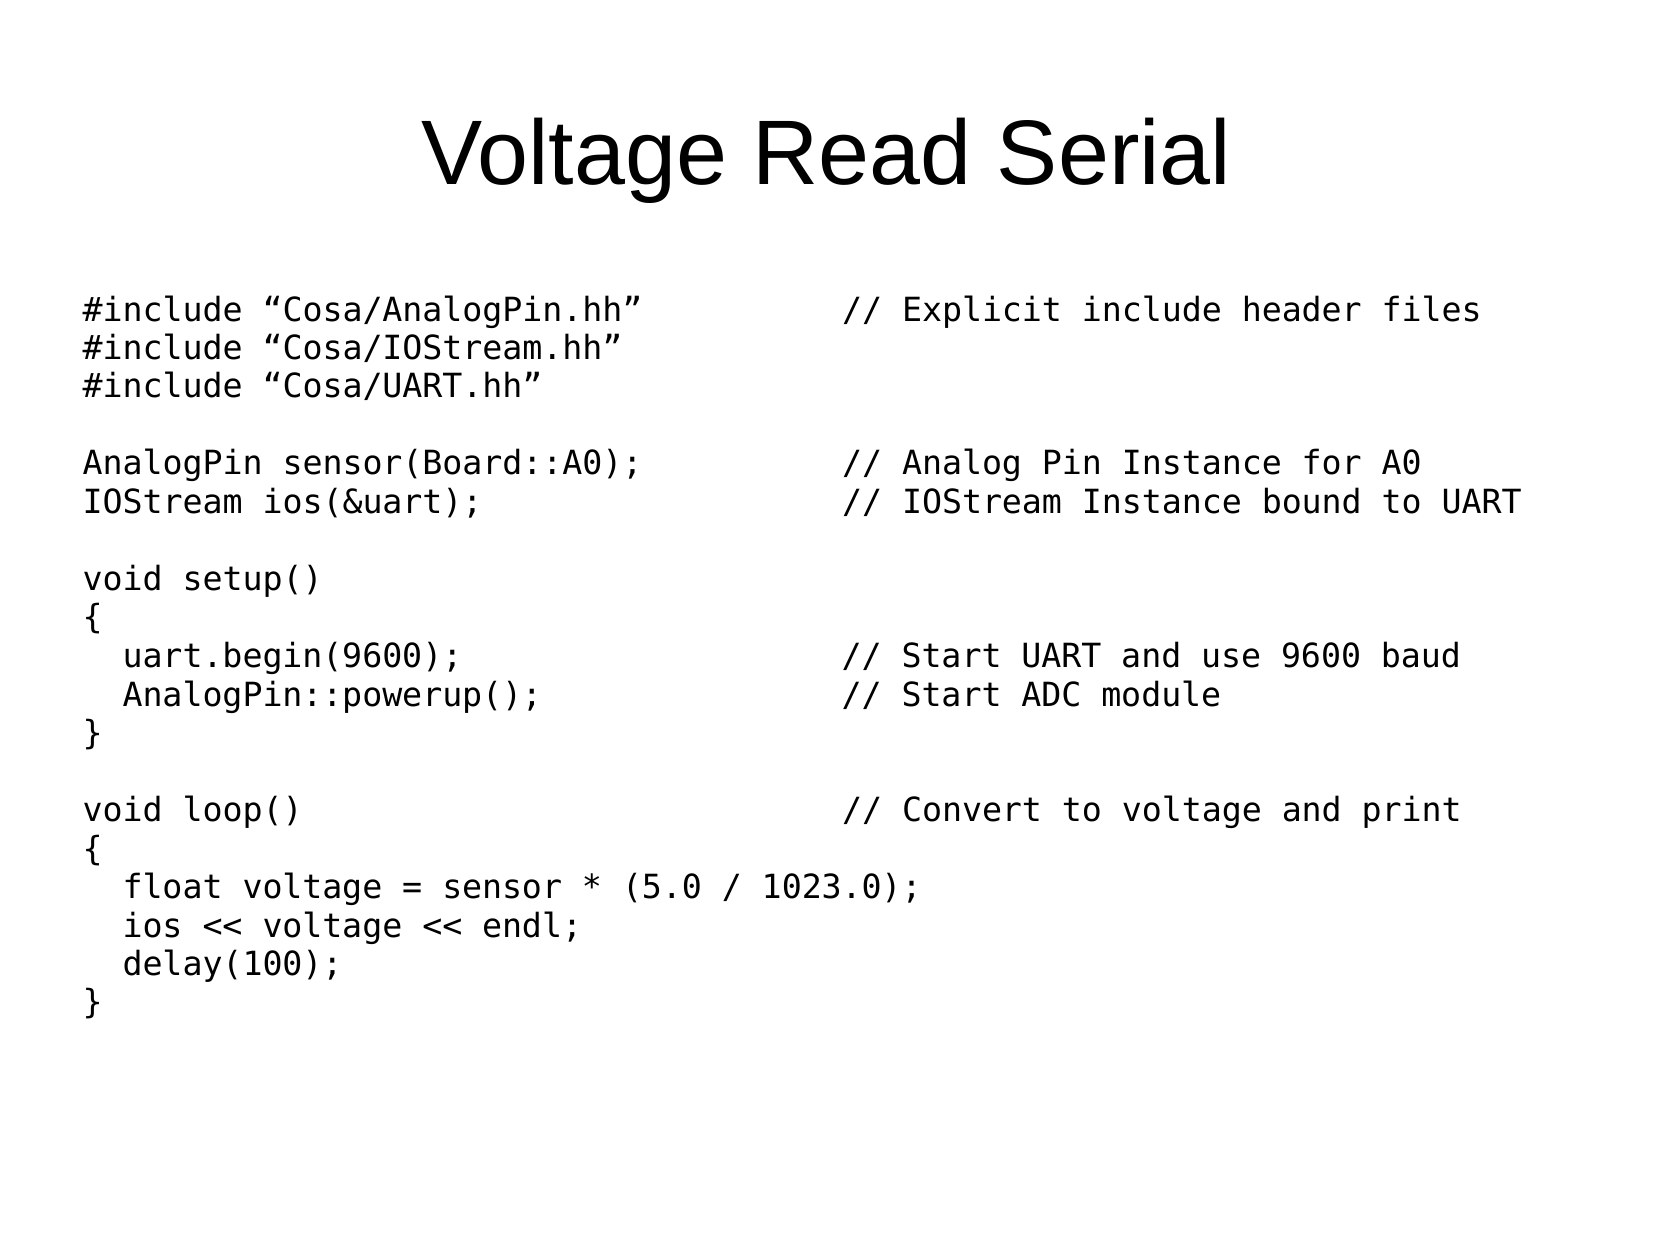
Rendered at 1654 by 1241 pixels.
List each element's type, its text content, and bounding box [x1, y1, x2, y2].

list #include “Cosa/AnalogPin.hh” // Explicit include header files #include “Cosa/IOStream.hh” #include “Cosa/UART.hh” AnalogPin sensor(Board::A0); // Analog Pin Instance for A0 IOStream ios(&uart); // IOStream Instance bound to UART void setup() { uart.begin(9600); // Start UART and use 9600 baud AnalogPin::powerup(); // Start ADC module } void loop() // Convert to voltage and print { float voltage = sensor * (5.0 / 1023.0); ios << voltage << endl; delay(100); } [82, 290, 1571, 1171]
title Voltage Read Serial [82, 49, 1571, 257]
